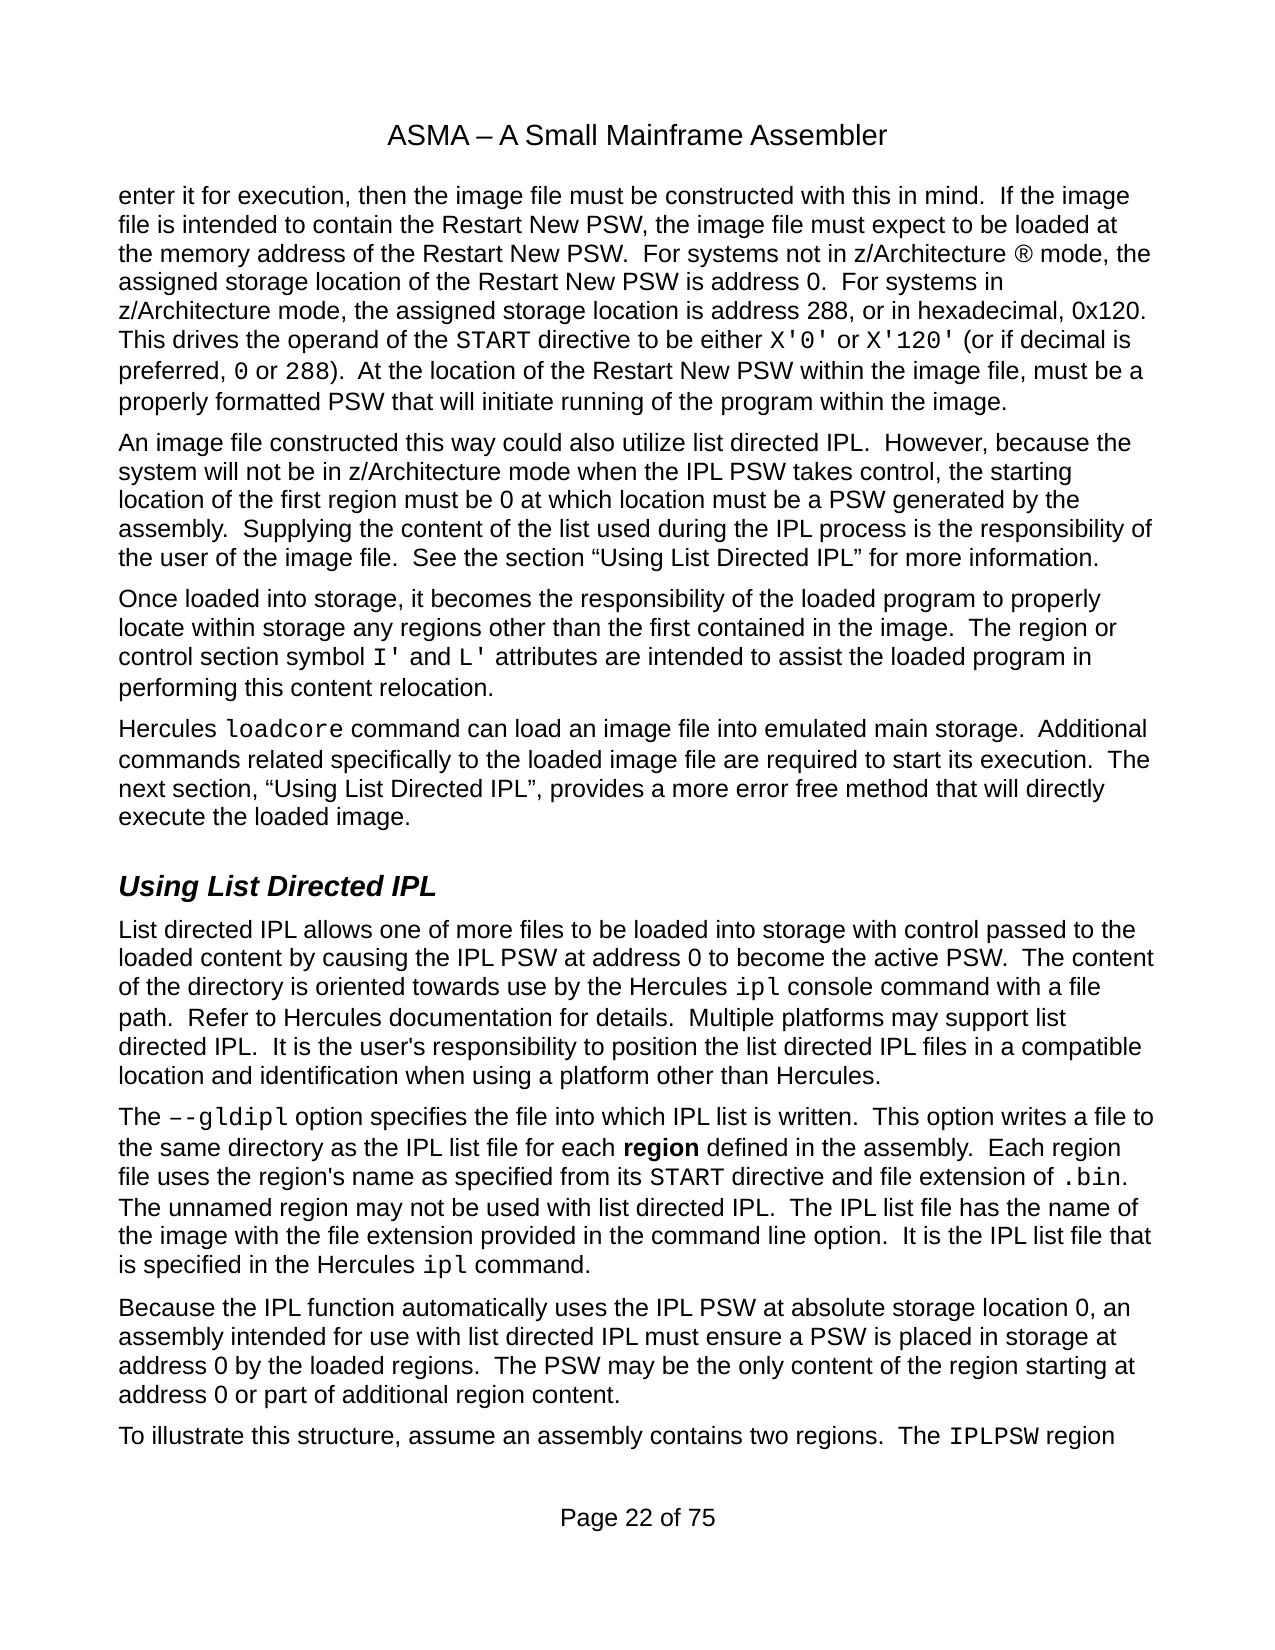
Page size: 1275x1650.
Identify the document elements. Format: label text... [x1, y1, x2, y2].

text The –-gldipl option specifies the file into which IPL list is written. This option writes a file to the same directory as the IPL list file for each region defined in the assembly. Each region file uses the region's name as specified from its START directive and file extension of .bin. The unnamed region may not be used with list directed IPL. The IPL list file has the name of the image with the file extension provided in the command line option. It is the IPL list file that is specified in the Hercules ipl command. [118, 1102, 1157, 1281]
text enter it for execution, then the image file must be constructed with this in mind. If the image file is intended to contain the Restart New PSW, the image file must expect to be loaded at the memory address of the Restart New PSW. For systems not in z/Architecture ® mode, the assigned storage location of the Restart New PSW is address 0. For systems in z/Architecture mode, the assigned storage location is address 288, or in hexadecimal, 0x120. This drives the operand of the START directive to be either X'0' or X'120' (or if decimal is preferred, 0 or 288). At the location of the Restart New PSW within the image file, must be a properly formatted PSW that will initiate running of the program within the image. [118, 181, 1157, 416]
text Hercules loadcore command can load an image file into emulated main storage. Additional commands related specifically to the loaded image file are required to start its execution. The next section, “Using List Directed IPL”, provides a more error free method that will directly execute the loaded image. [118, 714, 1157, 831]
text To illustrate this structure, assume an assembly contains two regions. The IPLPSW region [118, 1421, 1157, 1452]
subtitle Using List Directed IPL [118, 869, 1157, 902]
text Once loaded into storage, it becomes the responsibility of the loaded program to properly locate within storage any regions other than the first contained in the image. The region or control section symbol I' and L' attributes are intended to assist the loaded program in performing this content relocation. [118, 584, 1157, 701]
text An image file constructed this way could also utilize list directed IPL. However, because the system will not be in z/Architecture mode when the IPL PSW takes control, the starting location of the first region must be 0 at which location must be a PSW generated by the assembly. Supplying the content of the list used during the IPL process is the responsibility of the user of the image file. See the section “Using List Directed IPL” for more information. [118, 428, 1157, 572]
text Because the IPL function automatically uses the IPL PSW at absolute storage location 0, an assembly intended for use with list directed IPL must ensure a PSW is placed in storage at address 0 by the loaded regions. The PSW may be the only content of the region starting at address 0 or part of additional region content. [118, 1293, 1157, 1408]
text List directed IPL allows one of more files to be loaded into storage with control passed to the loaded content by causing the IPL PSW at address 0 to become the active PSW. The content of the directory is oriented towards use by the Hercules ipl console command with a file path. Refer to Hercules documentation for details. Multiple platforms may support list directed IPL. It is the user's responsibility to position the list directed IPL files in a compatible location and identification when using a platform other than Hercules. [118, 915, 1157, 1089]
